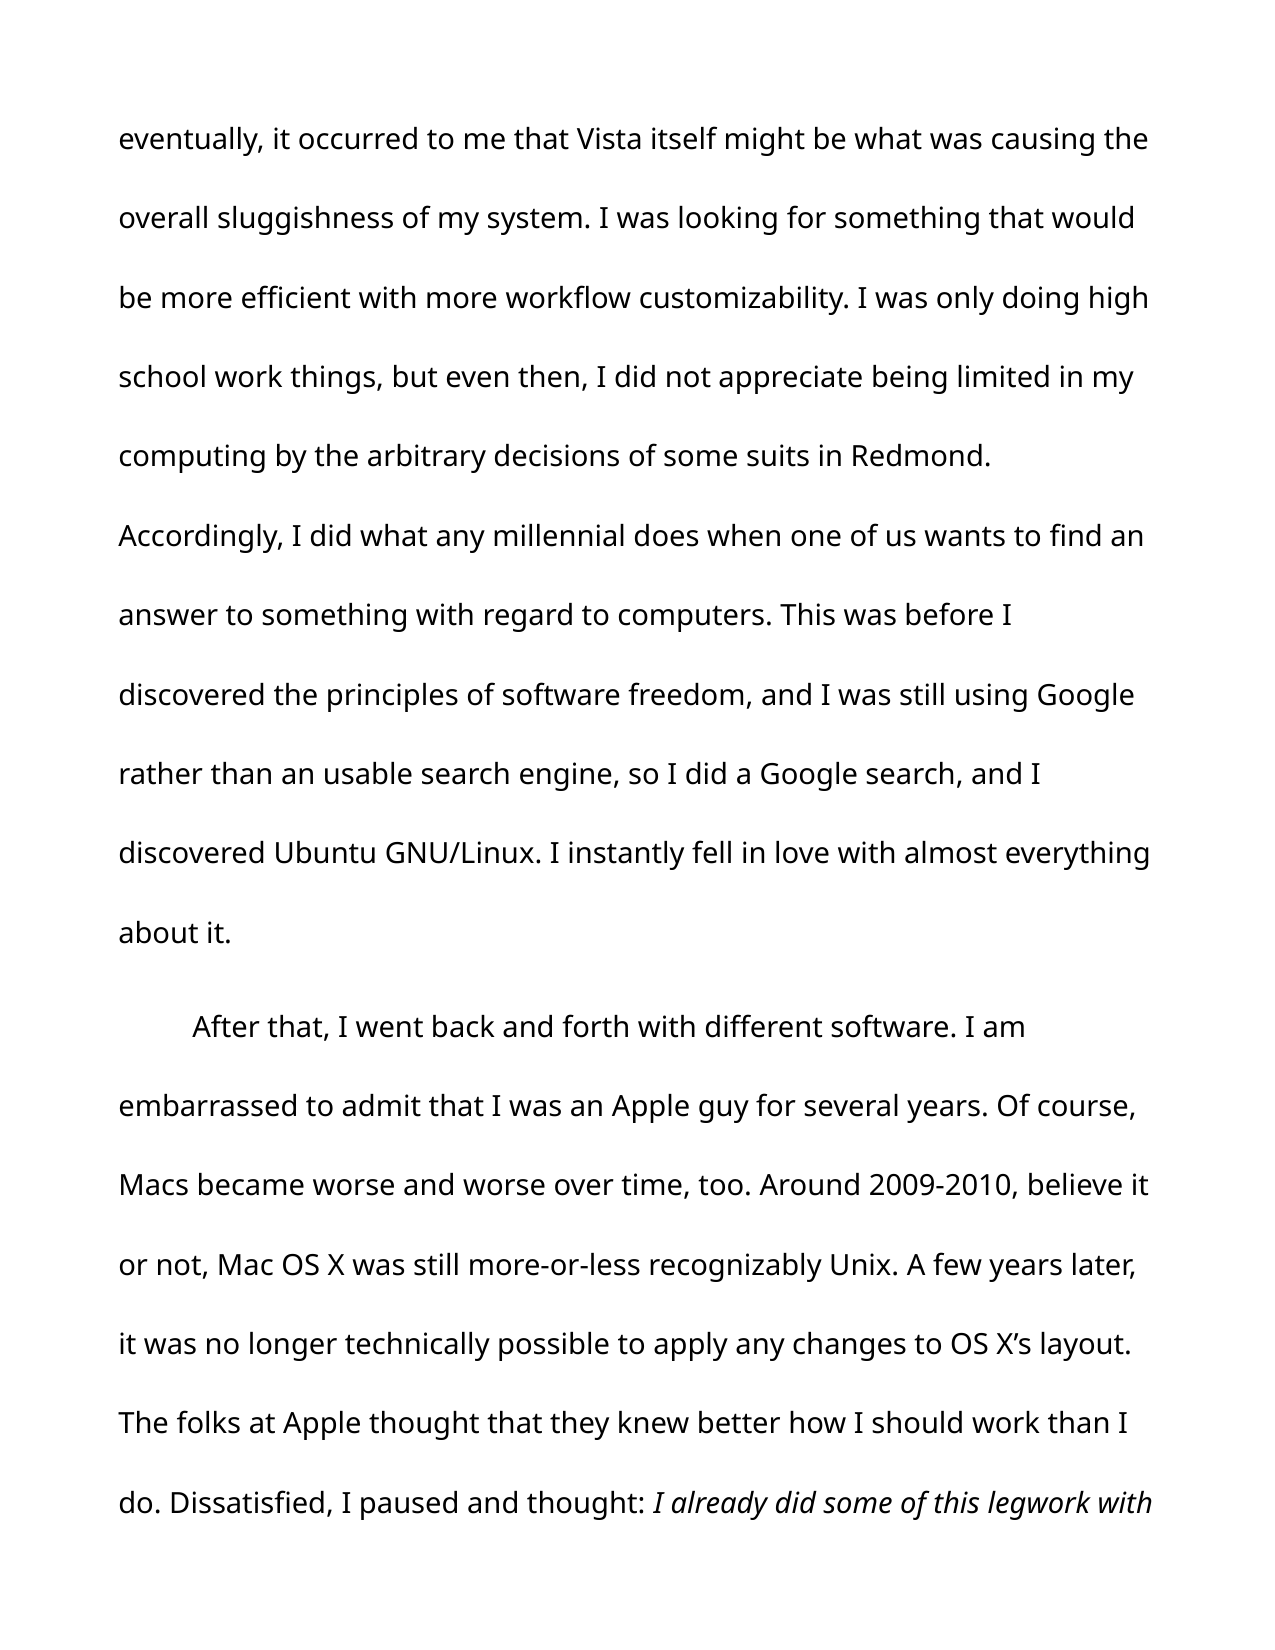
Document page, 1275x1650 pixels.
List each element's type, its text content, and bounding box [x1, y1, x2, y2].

text After that, I went back and forth with different software. I am embarrassed to admit that I was an Apple guy for several years. Of course, Macs became worse and worse over time, too. Around 2009-2010, believe it or not, Mac OS X was still more-or-less recognizably Unix. A few years later, it was no longer technically possible to apply any changes to OS X’s layout. The folks at Apple thought that they knew better how I should work than I do. Dissatisfied, I paused and thought: I already did some of this legwork with [118, 1006, 1157, 1522]
text eventually, it occurred to me that Vista itself might be what was causing the overall sluggishness of my system. I was looking for something that would be more efficient with more workflow customizability. I was only doing high school work things, but even then, I did not appreciate being limited in my computing by the arbitrary decisions of some suits in Redmond. Accordingly, I did what any millennial does when one of us wants to find an answer to something with regard to computers. This was before I discovered the principles of software freedom, and I was still using Google rather than an usable search engine, so I did a Google search, and I discovered Ubuntu GNU/Linux. I instantly fell in love with almost everything about it. [118, 118, 1157, 952]
